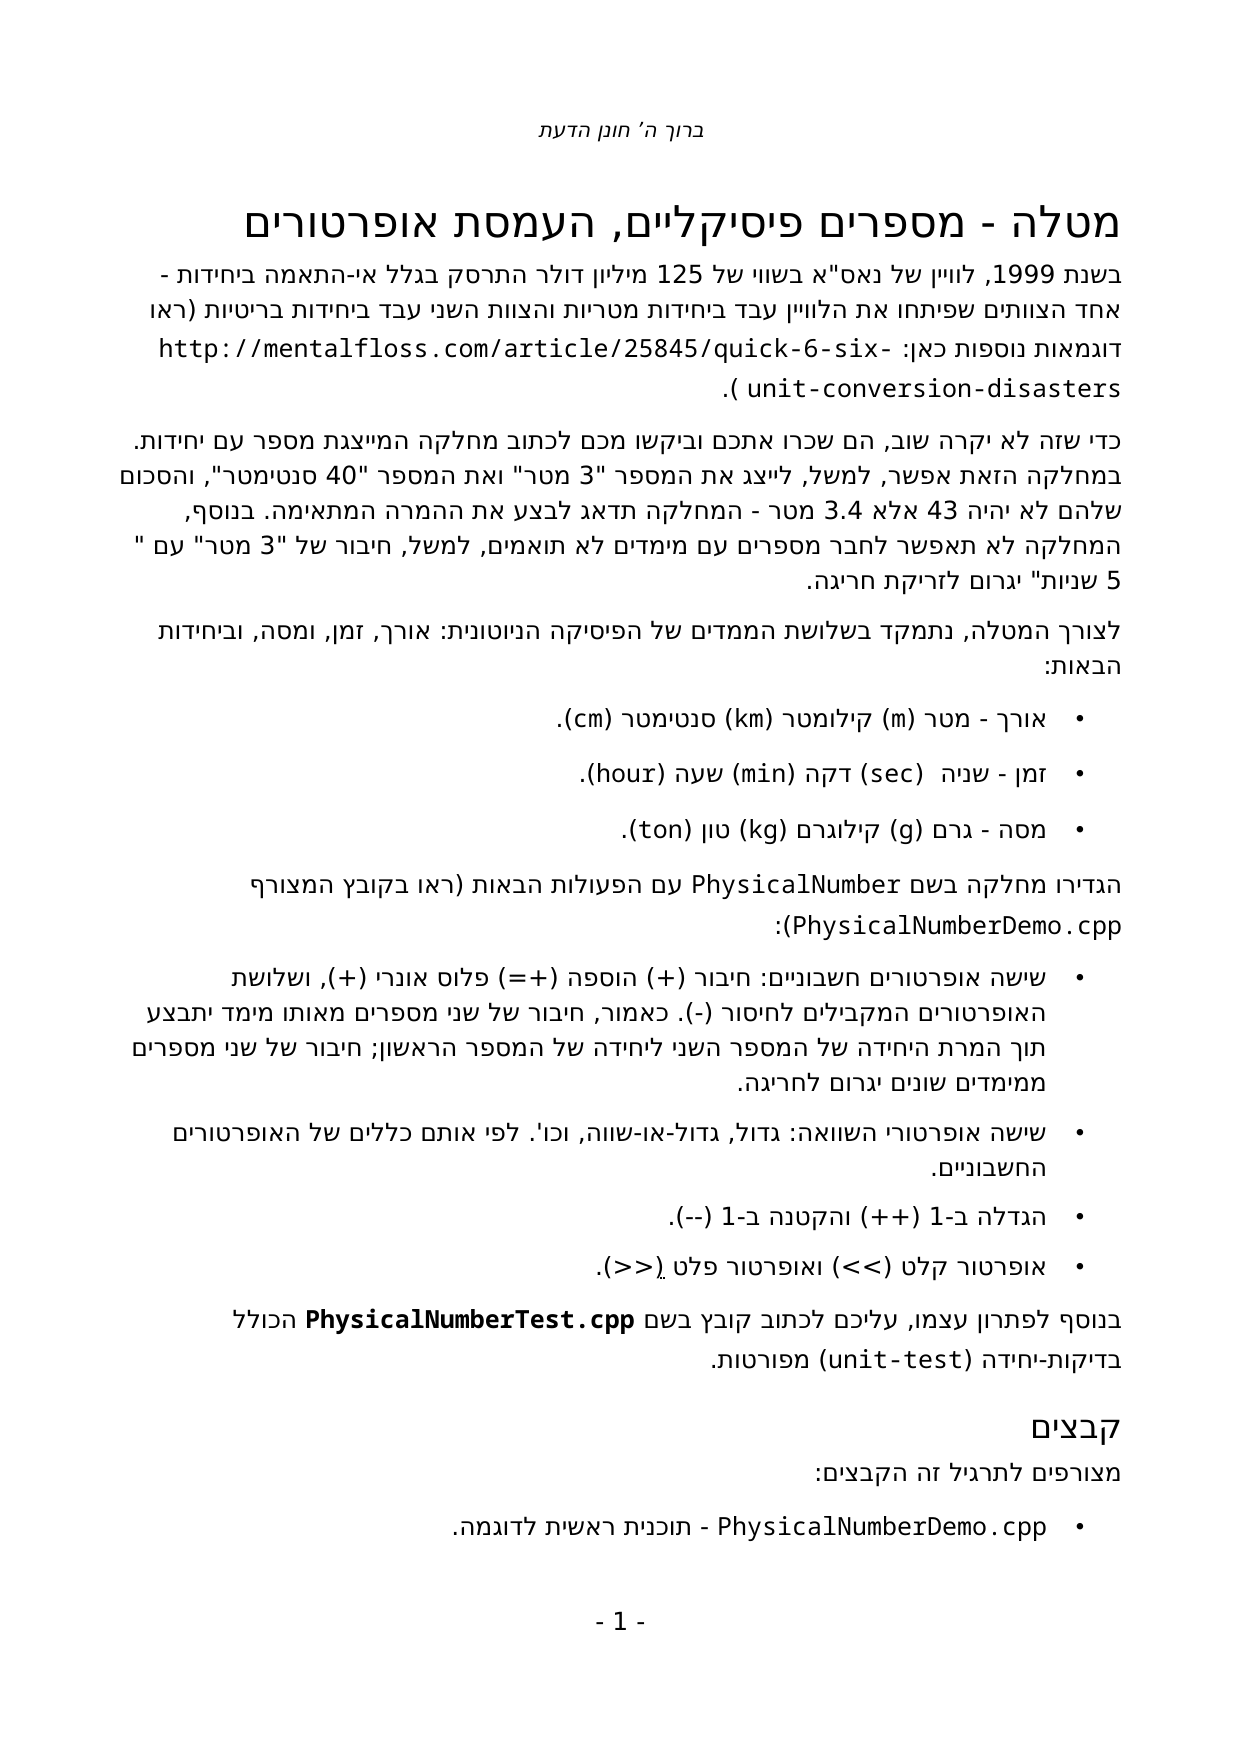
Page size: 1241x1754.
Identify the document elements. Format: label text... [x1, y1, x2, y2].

text בשנת 1999, לוויין של נאס"א בשווי של 125 מיליון דולר התרסק בגלל אי-התאמה ביחידות - אחד הצוותים שפיתחו את הלוויין עבד ביחידות מטריות והצוות השני עבד ביחידות בריטיות (ראו דוגמאות נוספות כאן: http://mentalfloss.com/article/25845/quick-6-six-unit-conversion-disasters ). [118, 260, 1122, 405]
subtitle מטלה - מספרים פיסיקליים, העמסת אופרטורים [118, 197, 1122, 248]
text כדי שזה לא יקרה שוב, הם שכרו אתכם וביקשו מכם לכתוב מחלקה המייצגת מספר עם יחידות. במחלקה הזאת אפשר, למשל, לייצג את המספר "3 מטר" ואת המספר "40 סנטימטר", והסכום שלהם לא יהיה 43 אלא 3.4 מטר - המחלקה תדאג לבצע את ההמרה המתאימה. בנוסף, המחלקה לא תאפשר לחבר מספרים עם מימדים לא תואמים, למשל, חיבור של "3 מטר" עם "5 שניות" יגרום לזריקת חריגה. [118, 427, 1122, 596]
text מצורפים לתרגיל זה הקבצים: [118, 1459, 1122, 1488]
subtitle קבצים [118, 1407, 1122, 1446]
list PhysicalNumberDemo.cpp - תוכנית ראשית לדוגמה. [118, 1508, 1084, 1542]
list מסה - גרם (g) קילוגרם (kg) טון (ton). [118, 812, 1084, 846]
list שישה אופרטורים חשבוניים: חיבור (+) הוספה (+=) פלוס אונרי (+), ושלושת האופרטורים המקבילים לחיסור (-). כאמור, חיבור של שני מספרים מאותו מימד יתבצע תוך המרת היחידה של המספר השני ליחידה של המספר הראשון; חיבור של שני מספרים ממימדים שונים יגרום לחריגה. [118, 963, 1084, 1097]
text לצורך המטלה, נתמקד בשלושת הממדים של הפיסיקה הניוטונית: אורך, זמן, ומסה, וביחידות הבאות: [118, 616, 1122, 680]
list הגדלה ב-1 (++) והקטנה ב-1 (--). [118, 1202, 1084, 1232]
list שישה אופרטורי השוואה: גדול, גדול-או-שווה, וכו'. לפי אותם כללים של האופרטורים החשבוניים. [118, 1118, 1084, 1182]
text הגדירו מחלקה בשם PhysicalNumber עם הפעולות הבאות (ראו בקובץ המצורף PhysicalNumberDemo.cpp): [118, 867, 1122, 942]
list אורך - מטר (m) קילומטר (km) סנטימטר (cm). [118, 701, 1084, 735]
list אופרטור קלט (>>) ואופרטור פלט (ֵֵֵ<<). [118, 1252, 1084, 1281]
list זמן - שניה (sec) דקה (min) שעה (hour). [118, 756, 1084, 790]
text בנוסף לפתרון עצמו, עליכם לכתוב קובץ בשם PhysicalNumberTest.cpp הכולל בדיקות-יחידה (unit-test) מפורטות. [118, 1302, 1122, 1376]
